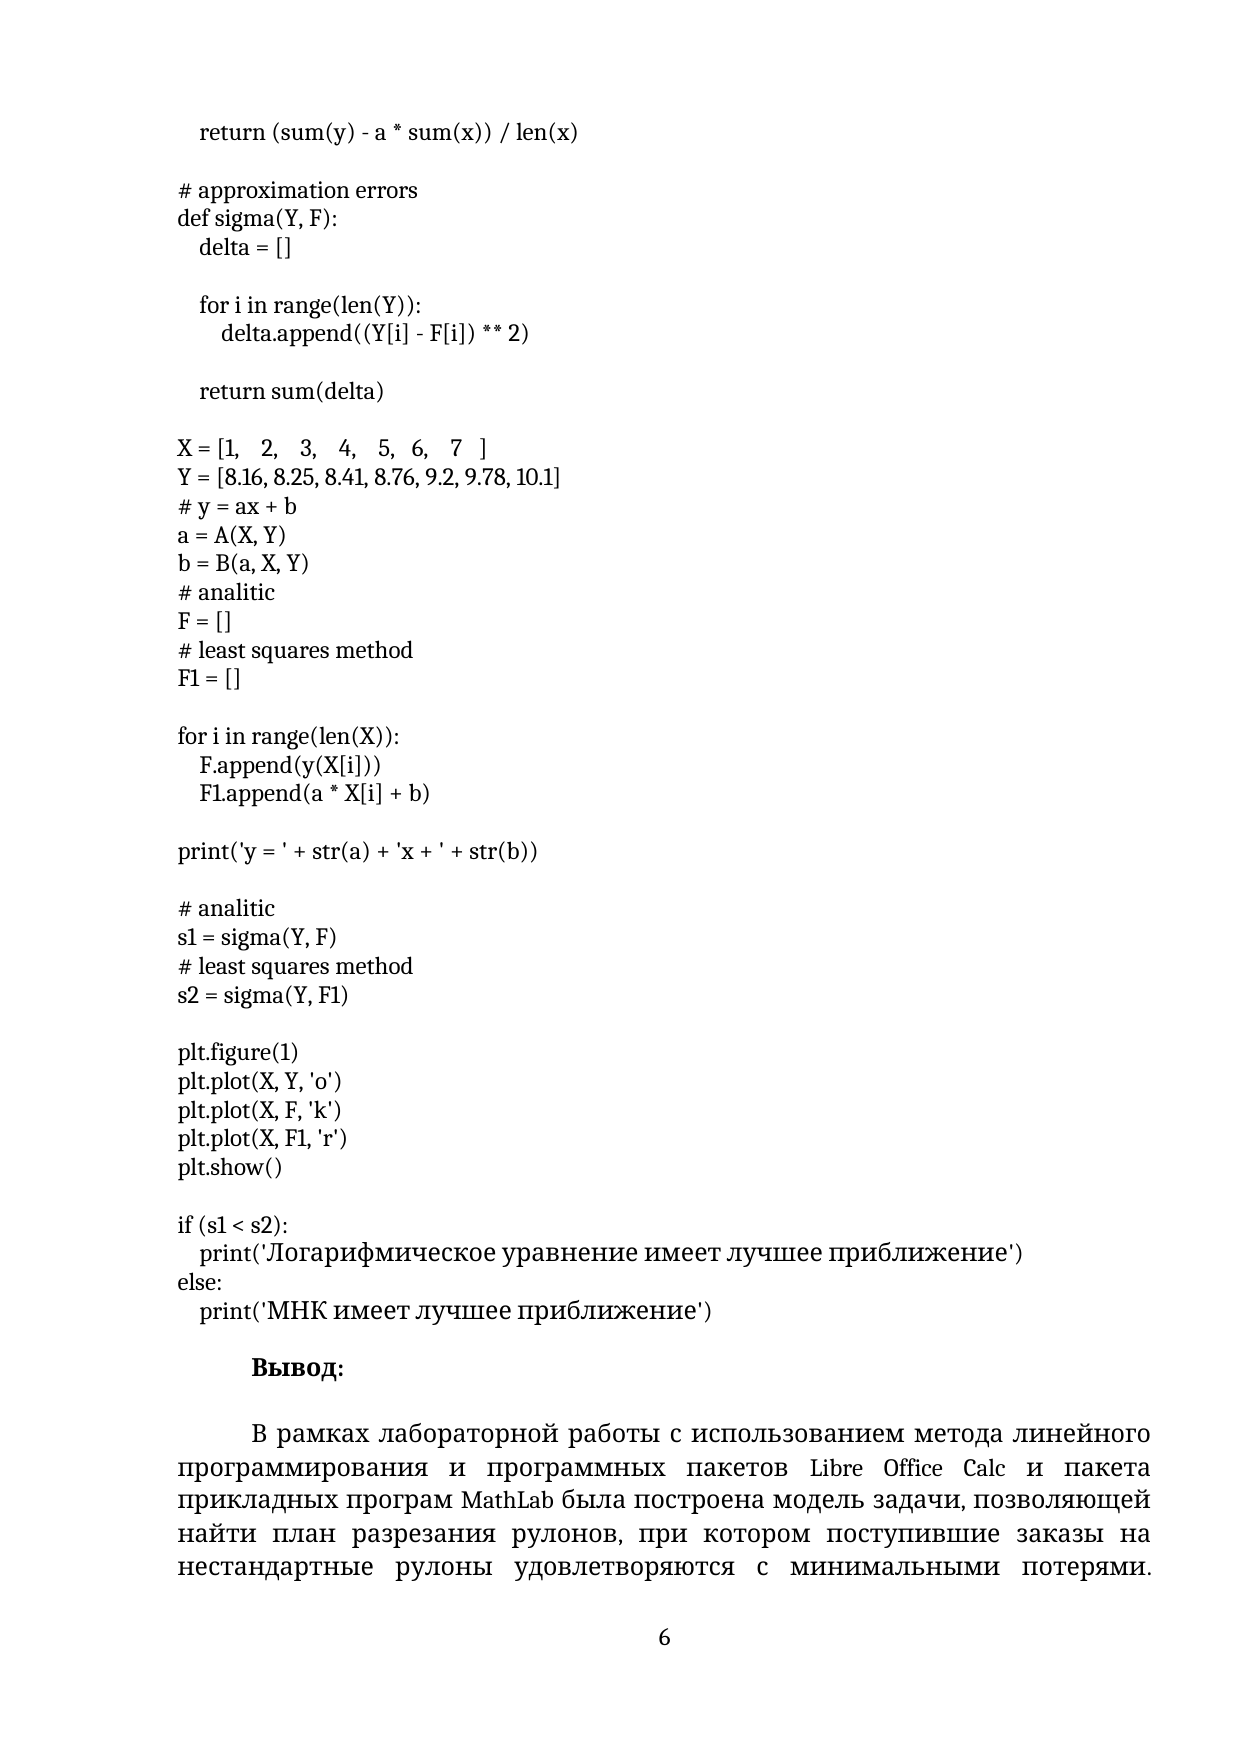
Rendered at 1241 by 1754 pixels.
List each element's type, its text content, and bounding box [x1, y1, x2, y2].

text def sigma(Y, F): [177, 204, 1152, 233]
text a = A(X, Y) [177, 521, 1152, 549]
text X = [1, 2, 3, 4, 5, 6, 7 ] [177, 434, 1152, 463]
text plt.figure(1) [177, 1038, 1152, 1067]
text s1 = sigma(Y, F) [177, 923, 1152, 952]
text return (sum(y) - a * sum(x)) / len(x) [177, 118, 1152, 147]
text F = [] [177, 607, 1152, 636]
text В рамках лабораторной работы с использованием метода линейного программирования и программных пакетов Libre Office Calc и пакета прикладных програм MathLab была построена модель задачи, позволяющей найти план разрезания рулонов, при котором поступившие заказы на нестандартные рулоны удовлетворяются с минимальными потерями. [177, 1420, 1152, 1581]
text delta = [] [177, 233, 1152, 262]
text plt.plot(X, F, 'k') [177, 1096, 1152, 1124]
text # y = ax + b [177, 492, 1152, 521]
text for i in range(len(Y)): [177, 291, 1152, 319]
text b = B(a, X, Y) [177, 549, 1152, 578]
text print('y = ' + str(a) + 'x + ' + str(b)) [177, 837, 1152, 866]
text F1 = [] [177, 664, 1152, 693]
text # least squares method [177, 636, 1152, 664]
text return sum(delta) [177, 377, 1152, 406]
text s2 = sigma(Y, F1) [177, 981, 1152, 1009]
text print('Логарифмическое уравнение имеет лучшее приближение') [177, 1239, 1152, 1268]
text Вывод: [177, 1354, 1152, 1383]
text Y = [8.16, 8.25, 8.41, 8.76, 9.2, 9.78, 10.1] [177, 463, 1152, 492]
text for i in range(len(X)): [177, 722, 1152, 751]
text print('МНК имеет лучшее приближение') [177, 1297, 1152, 1326]
text else: [177, 1268, 1152, 1297]
text F.append(y(X[i])) [177, 751, 1152, 779]
text plt.show() [177, 1153, 1152, 1182]
text delta.append((Y[i] - F[i]) ** 2) [177, 319, 1152, 348]
text # least squares method [177, 952, 1152, 981]
text # approximation errors [177, 176, 1152, 204]
text F1.append(a * X[i] + b) [177, 779, 1152, 808]
text # analitic [177, 894, 1152, 923]
text # analitic [177, 578, 1152, 607]
text if (s1 < s2): [177, 1211, 1152, 1239]
text plt.plot(X, F1, 'r') [177, 1124, 1152, 1153]
text plt.plot(X, Y, 'o') [177, 1067, 1152, 1096]
